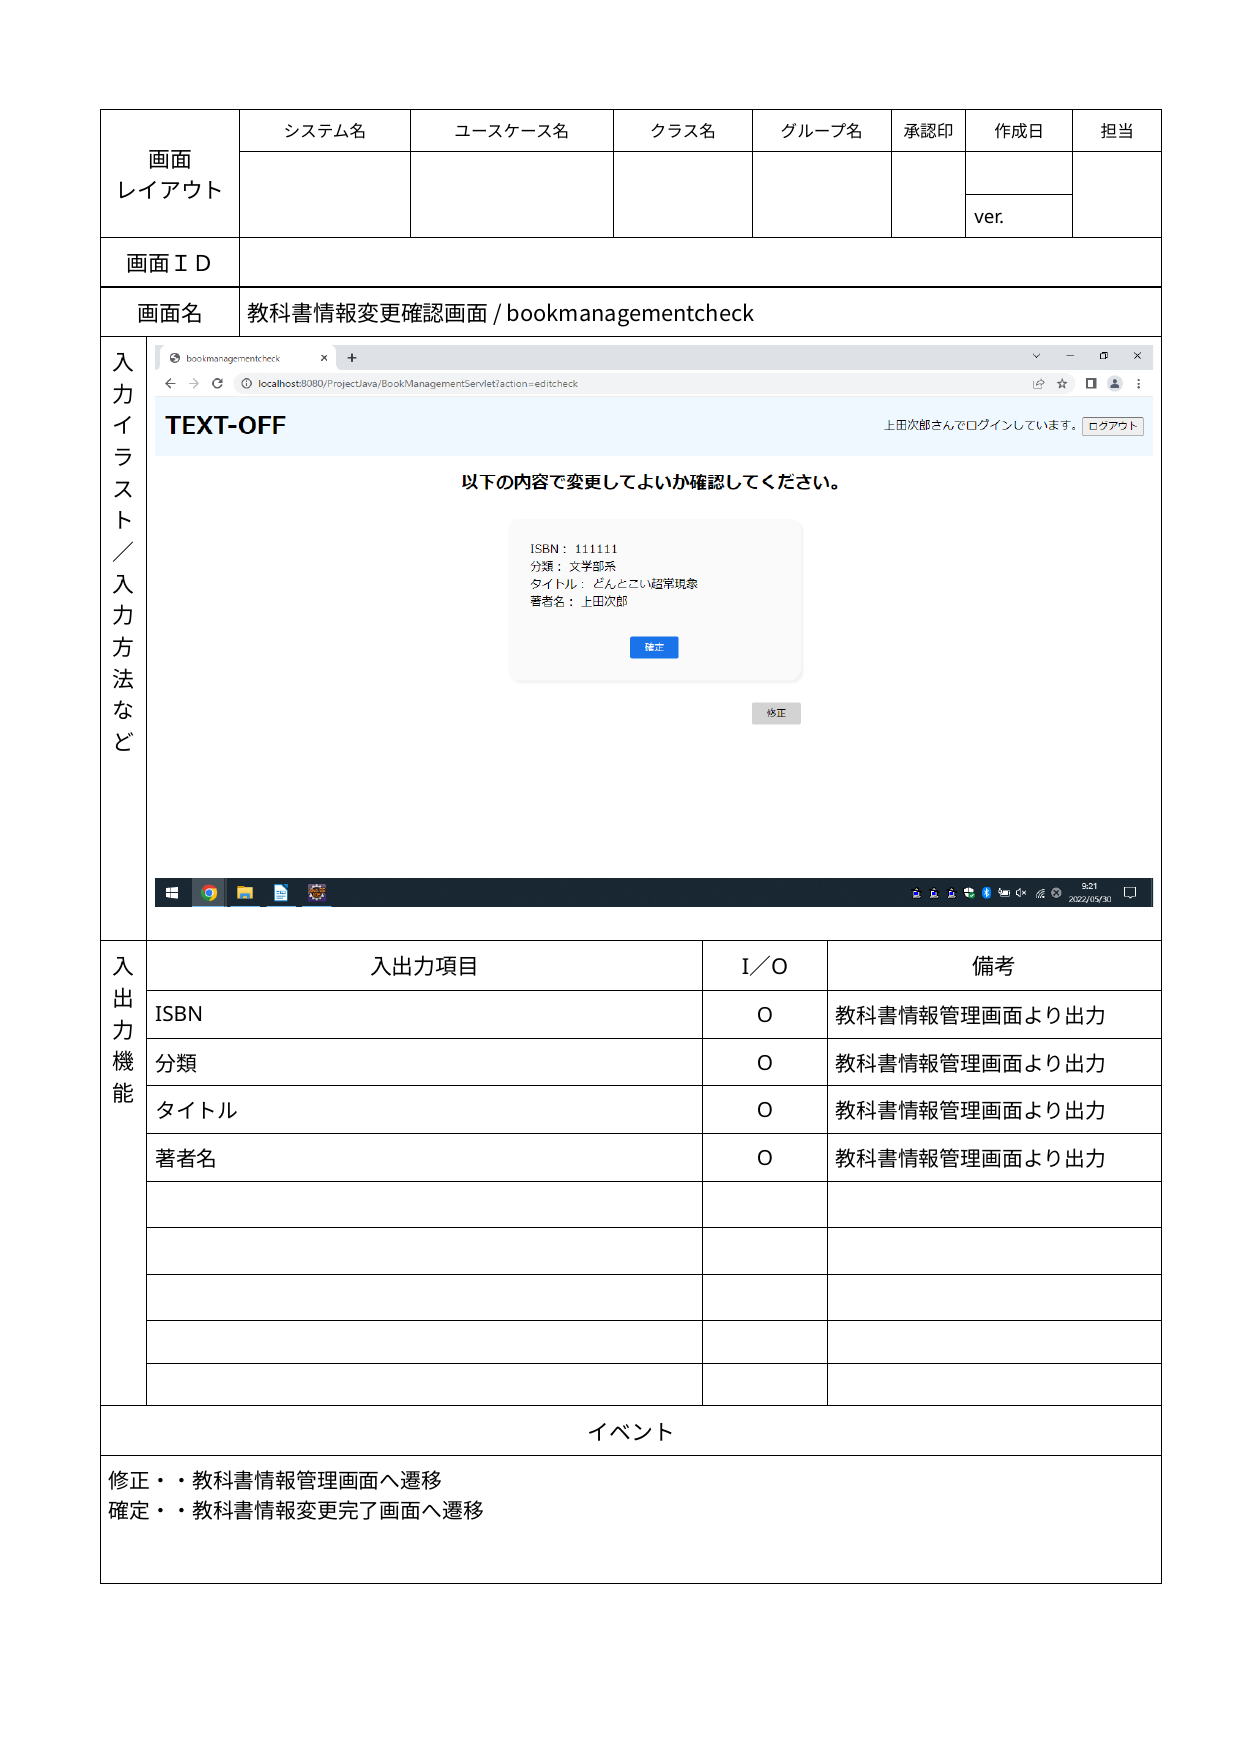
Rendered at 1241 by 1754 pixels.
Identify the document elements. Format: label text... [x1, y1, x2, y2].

table_cell O [703, 1134, 827, 1181]
table_header グループ名 [753, 110, 891, 151]
table_header 画面 レイアウト [101, 110, 239, 237]
table_cell [147, 1364, 702, 1405]
table_cell 分類 [147, 1039, 702, 1085]
table_cell タイトル [147, 1086, 702, 1133]
table_cell 修正・・教科書情報管理画面へ遷移 確定・・教科書情報変更完了画面へ遷移 [101, 1456, 1161, 1583]
table_cell [828, 1182, 1161, 1227]
table_cell ver. [966, 195, 1072, 237]
table_cell [147, 1228, 702, 1273]
table_cell [147, 1182, 702, 1227]
table_cell [614, 152, 752, 237]
table_header 担当 [1073, 110, 1161, 151]
table_header クラス名 [614, 110, 752, 151]
table_cell [828, 1364, 1161, 1405]
table_cell [828, 1275, 1161, 1319]
table_cell [966, 152, 1072, 194]
table_cell [240, 238, 1161, 286]
table_cell [240, 152, 410, 237]
table_cell 著者名 [147, 1134, 702, 1181]
table_cell ISBN [147, 991, 702, 1037]
table_header システム名 [240, 110, 410, 151]
table_cell [147, 337, 1161, 940]
table_header 承認印 [892, 110, 965, 151]
table_cell 備考 [828, 941, 1161, 989]
table_cell I／O [703, 941, 827, 989]
table_cell [892, 152, 965, 237]
table_cell [411, 152, 613, 237]
table_header ユースケース名 [411, 110, 613, 151]
table_header 作成日 [966, 110, 1072, 151]
table_cell 入出力項目 [147, 941, 702, 989]
table_cell [703, 1228, 827, 1273]
table_cell [703, 1364, 827, 1405]
table_cell O [703, 1039, 827, 1085]
table_cell [147, 1321, 702, 1362]
table_cell [828, 1321, 1161, 1362]
table_cell 教科書情報管理画面より出力 [828, 991, 1161, 1037]
table_cell [147, 1275, 702, 1319]
table_cell [703, 1275, 827, 1319]
table_cell O [703, 1086, 827, 1133]
table_cell [753, 152, 891, 237]
table_cell [828, 1228, 1161, 1273]
table_cell 入出力機能 [101, 941, 146, 1405]
table_cell 入力イラスト／入力方法など [101, 337, 146, 940]
table_cell イベント [101, 1406, 1161, 1455]
picture [155, 345, 1154, 907]
table_cell O [703, 991, 827, 1037]
table_cell 教科書情報管理画面より出力 [828, 1039, 1161, 1085]
table_cell 画面ＩＤ [101, 238, 239, 286]
table_cell [1073, 152, 1161, 237]
table_cell [703, 1321, 827, 1362]
table_cell 教科書情報変更確認画面 / bookmanagementcheck [240, 288, 1161, 336]
table_cell 教科書情報管理画面より出力 [828, 1086, 1161, 1133]
table_cell 教科書情報管理画面より出力 [828, 1134, 1161, 1181]
table_cell [703, 1182, 827, 1227]
table_cell 画面名 [101, 288, 239, 336]
